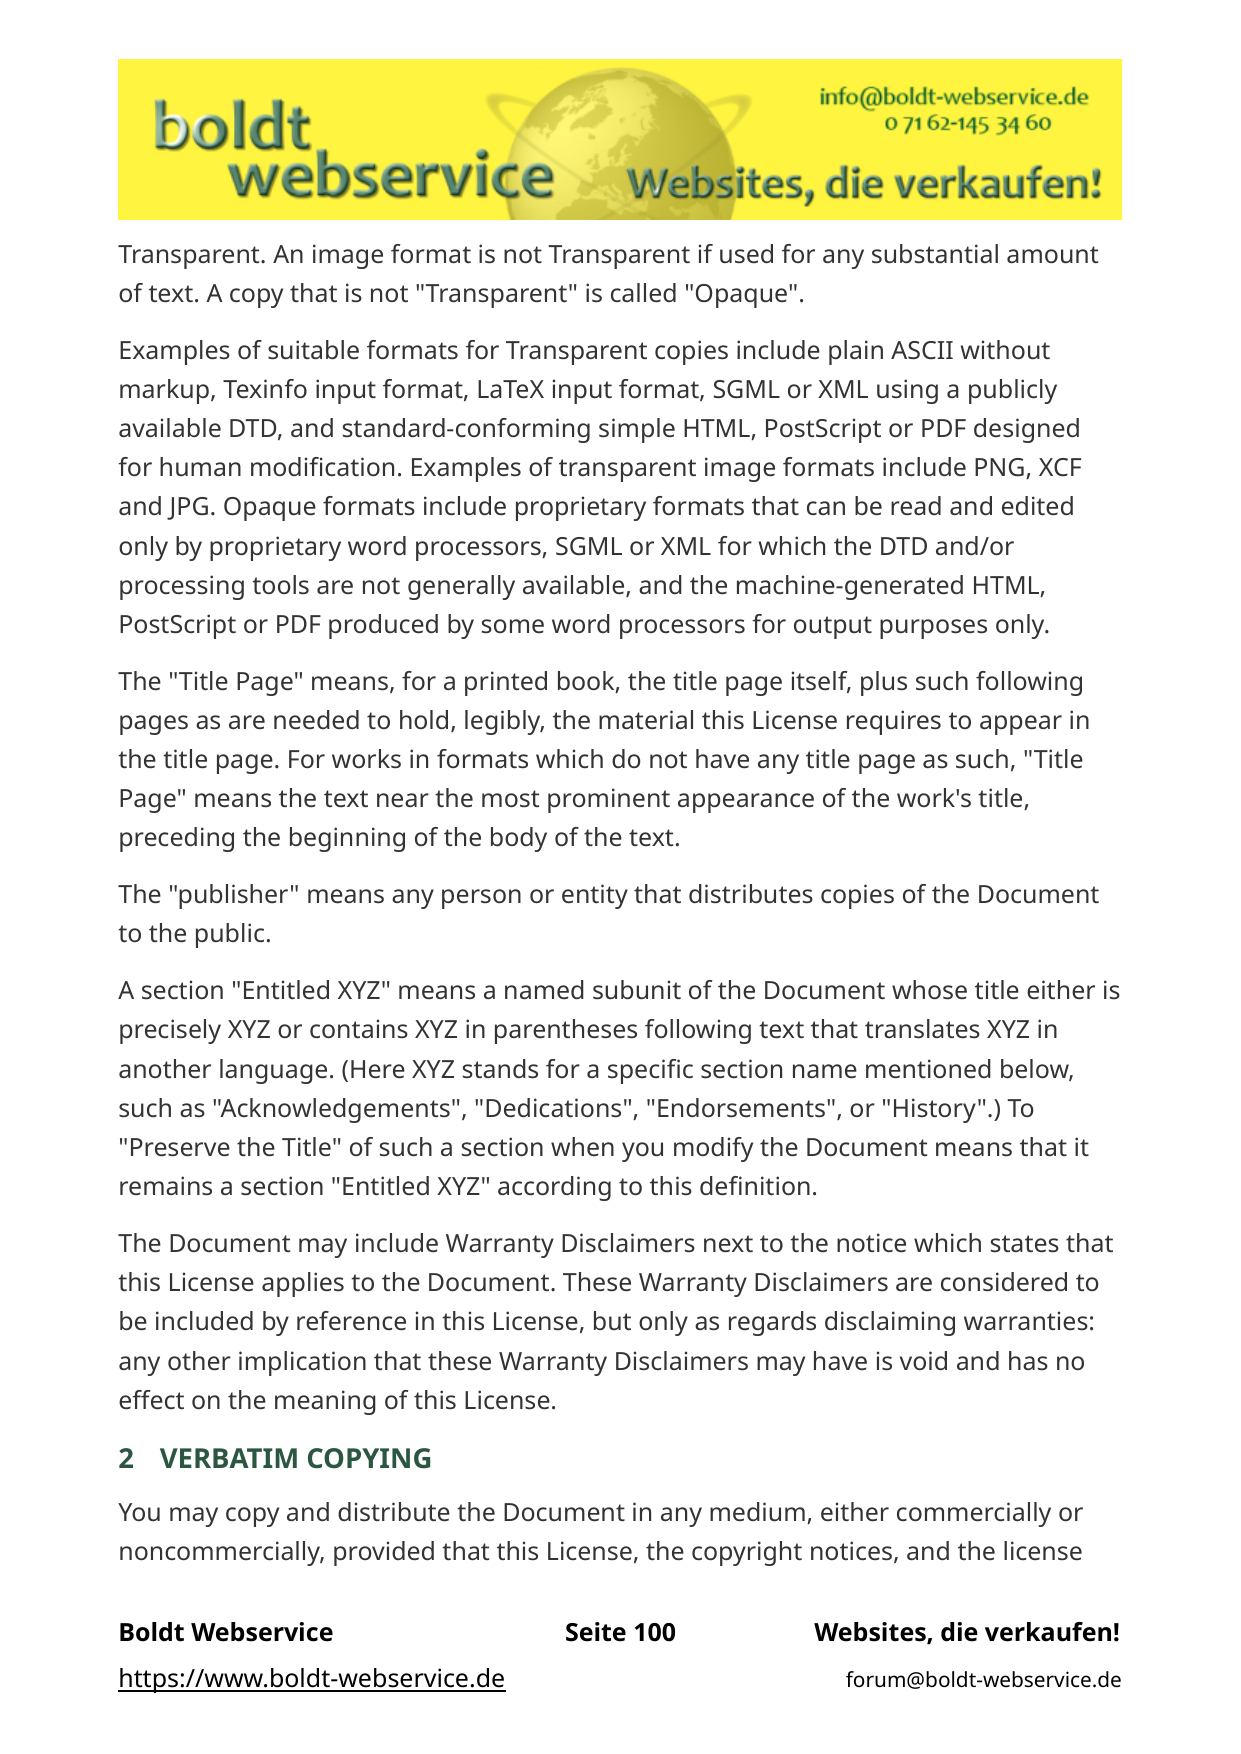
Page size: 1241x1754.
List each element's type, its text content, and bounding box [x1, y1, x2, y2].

picture [118, 59, 1123, 220]
text A section "Entitled XYZ" means a named subunit of the Document whose title either is precisely XYZ or contains XYZ in parentheses following text that translates XYZ in another language. (Here XYZ stands for a specific section name mentioned below, such as "Acknowledgements", "Dedications", "Endorsements", or "History".) To "Preserve the Title" of such a section when you modify the Document means that it remains a section "Entitled XYZ" according to this definition. [118, 973, 1122, 1203]
subtitle VERBATIM COPYING [118, 1439, 1122, 1477]
text Examples of suitable formats for Transparent copies include plain ASCII without markup, Texinfo input format, LaTeX input format, SGML or XML using a publicly available DTD, and standard-conforming simple HTML, PostScript or PDF designed for human modification. Examples of transparent image formats include PNG, XCF and JPG. Opaque formats include proprietary formats that can be read and edited only by proprietary word processors, SGML or XML for which the DTD and/or processing tools are not generally available, and the machine-generated HTML, PostScript or PDF produced by some word processors for output purposes only. [118, 332, 1122, 641]
text The "publisher" means any person or entity that distributes copies of the Document to the public. [118, 877, 1122, 950]
text Transparent. An image format is not Transparent if used for any substantial amount of text. A copy that is not "Transparent" is called "Opaque". [118, 236, 1122, 309]
text You may copy and distribute the Document in any medium, either commercially or noncommercially, provided that this License, the copyright notices, and the license [118, 1494, 1122, 1568]
text The "Title Page" means, for a printed book, the title page itself, plus such following pages as are needed to hold, legibly, the material this License requires to appear in the title page. For works in formats which do not have any title page as such, "Title Page" means the text near the most prominent appearance of the work's title, preceding the beginning of the body of the text. [118, 663, 1122, 854]
text The Document may include Warranty Disclaimers next to the notice which states that this License applies to the Document. These Warranty Disclaimers are considered to be included by reference in this License, but only as regards disclaiming warranties: any other implication that these Warranty Disclaimers may have is void and has no effect on the meaning of this License. [118, 1226, 1122, 1416]
